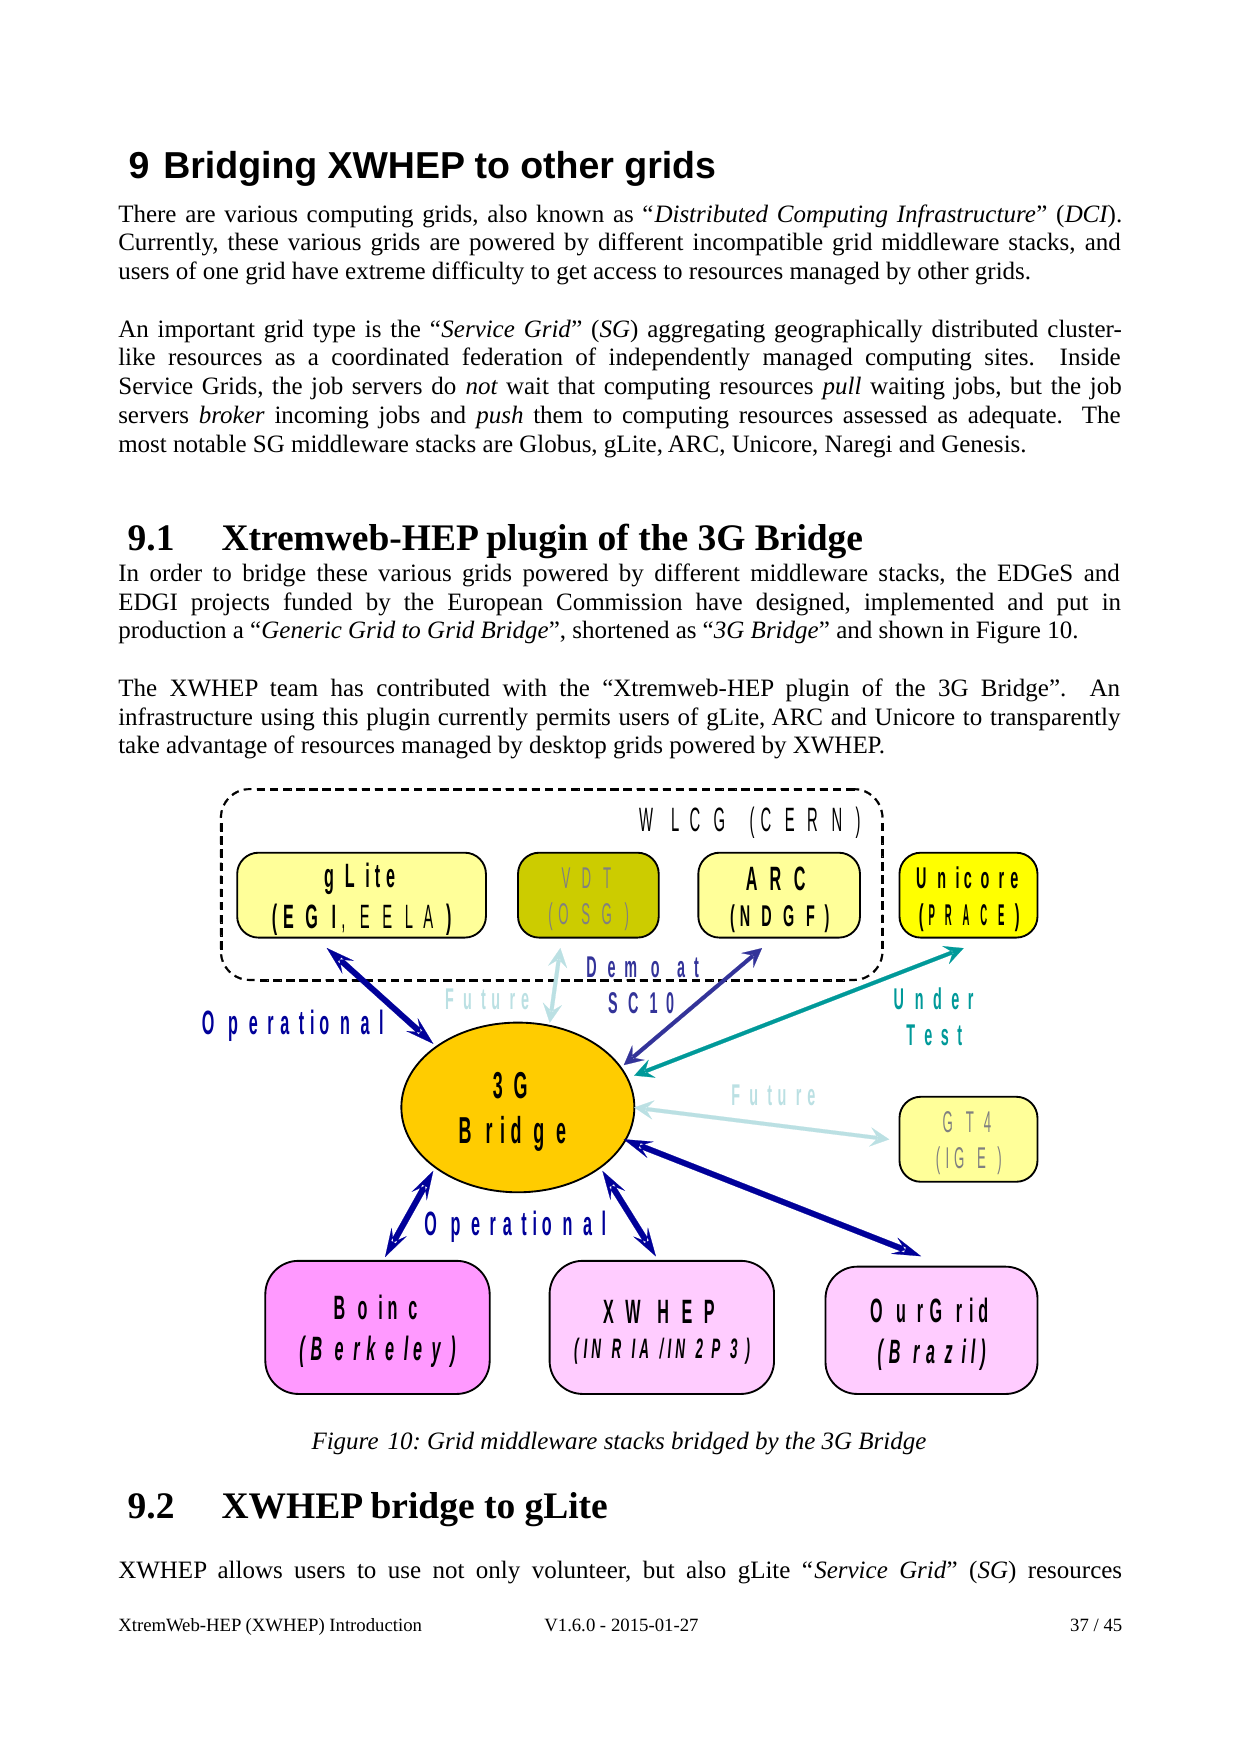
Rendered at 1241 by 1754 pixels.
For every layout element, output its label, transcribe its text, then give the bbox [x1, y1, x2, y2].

text An important grid type is the “Service Grid” (SG) aggregating geographically distributed cluster-like resources as a coordinated federation of independently managed computing sites. Inside Service Grids, the job servers do not wait that computing resources pull waiting jobs, but the job servers broker incoming jobs and push them to computing resources assessed as adequate. The most notable SG middleware stacks are Globus, gLite, ARC, Unicore, Naregi and Genesis. [118, 314, 1122, 457]
subtitle Bridging XWHEP to other grids [118, 143, 1122, 186]
text There are various computing grids, also known as “Distributed Computing Infrastructure” (DCI). Currently, these various grids are powered by different incompatible grid middleware stacks, and users of one grid have extreme difficulty to get access to resources managed by other grids. [118, 199, 1122, 285]
text The XWHEP team has contributed with the “Xtremweb-HEP plugin of the 3G Bridge”. An infrastructure using this plugin currently permits users of gLite, ARC and Unicore to transparently take advantage of resources managed by desktop grids powered by XWHEP. [118, 673, 1122, 759]
subtitle Xtremweb-HEP plugin of the 3G Bridge [118, 515, 1122, 558]
text In order to bridge these various grids powered by different middleware stacks, the EDGeS and EDGI projects funded by the European Commission have designed, implemented and put in production a “Generic Grid to Grid Bridge”, shortened as “3G Bridge” and shown in Figure 10. [118, 558, 1122, 644]
subtitle XWHEP bridge to gLite [118, 1483, 1122, 1526]
text XWHEP allows users to use not only volunteer, but also gLite “Service Grid” (SG) resources [118, 1555, 1122, 1584]
text Figure 10: Grid middleware stacks bridged by the 3G Bridge [118, 1426, 1122, 1454]
